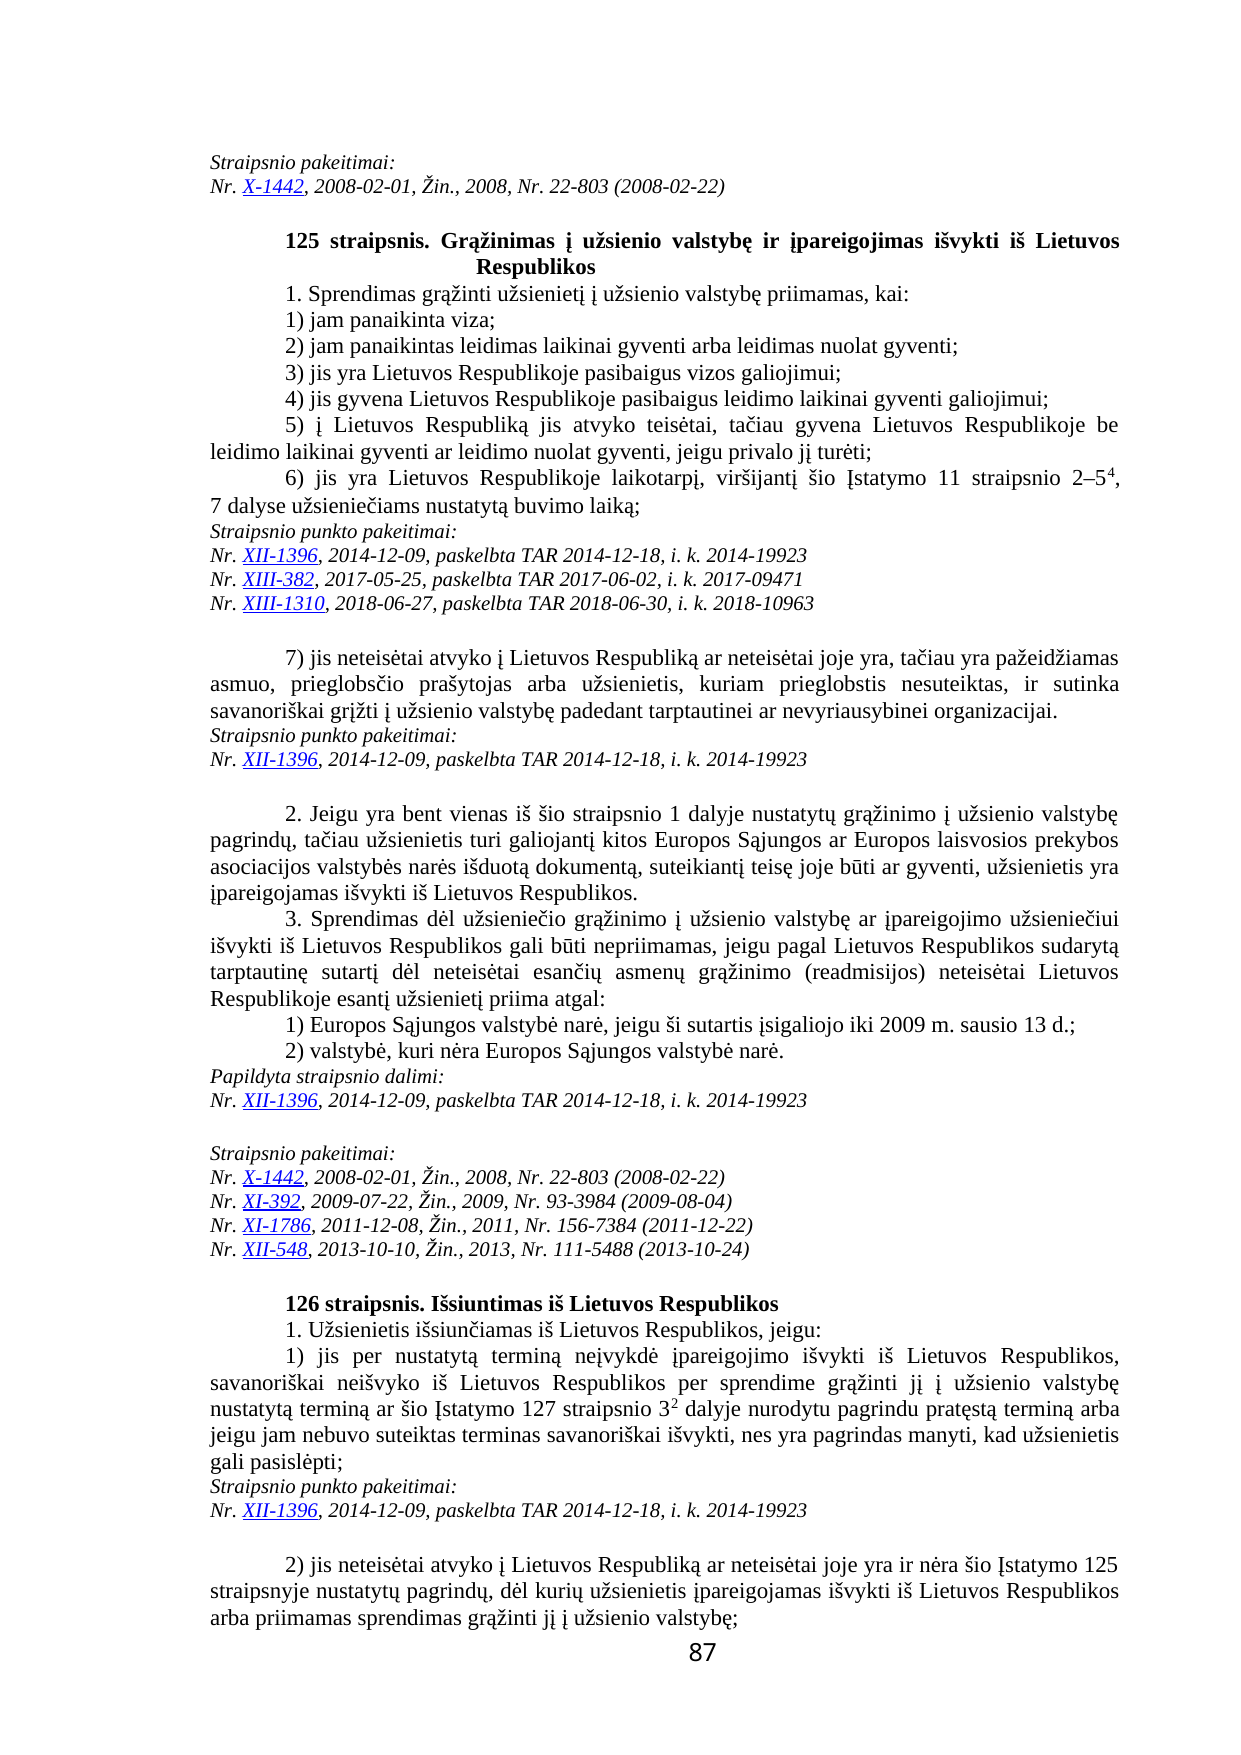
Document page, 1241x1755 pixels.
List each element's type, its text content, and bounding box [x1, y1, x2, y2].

text Straipsnio punkto pakeitimai: [210, 723, 1120, 747]
text Nr. XII-1396, 2014-12-09, paskelbta TAR 2014-12-18, i. k. 2014-19923 [210, 747, 1120, 771]
text 1) jam panaikinta viza; [210, 306, 1120, 332]
text 7) jis neteisėtai atvyko į Lietuvos Respubliką ar neteisėtai joje yra, tačiau yra pažeidžiamas asmuo, prieglobsčio prašytojas arba užsienietis, kuriam prieglobstis nesuteiktas, ir sutinka savanoriškai grįžti į užsienio valstybę padedant tarptautinei ar nevyriausybinei organizacijai. [210, 644, 1120, 723]
text Nr. X-1442, 2008-02-01, Žin., 2008, Nr. 22-803 (2008-02-22) [210, 174, 1120, 198]
text 1. Užsienietis išsiunčiamas iš Lietuvos Respublikos, jeigu: [210, 1316, 1120, 1342]
text Nr. XII-548, 2013-10-10, Žin., 2013, Nr. 111-5488 (2013-10-24) [210, 1237, 1120, 1261]
text 2) jam panaikintas leidimas laikinai gyventi arba leidimas nuolat gyventi; [210, 332, 1120, 359]
text 5) į Lietuvos Respubliką jis atvyko teisėtai, tačiau gyvena Lietuvos Respublikoje be leidimo laikinai gyventi ar leidimo nuolat gyventi, jeigu privalo jį turėti; [210, 411, 1120, 464]
text Nr. X-1442, 2008-02-01, Žin., 2008, Nr. 22-803 (2008-02-22) [210, 1164, 1120, 1189]
text 126 straipsnis. Išsiuntimas iš Lietuvos Respublikos [210, 1289, 1120, 1316]
text 3. Sprendimas dėl užsieniečio grąžinimo į užsienio valstybę ar įpareigojimo užsieniečiui išvykti iš Lietuvos Respublikos gali būti nepriimamas, jeigu pagal Lietuvos Respublikos sudarytą tarptautinę sutartį dėl neteisėtai esančių asmenų grąžinimo (readmisijos) neteisėtai Lietuvos Respublikoje esantį užsienietį priima atgal: [210, 906, 1120, 1011]
text Nr. XII-1396, 2014-12-09, paskelbta TAR 2014-12-18, i. k. 2014-19923 [210, 543, 1120, 567]
text 4) jis gyvena Lietuvos Respublikoje pasibaigus leidimo laikinai gyventi galiojimui; [210, 385, 1120, 411]
text 3) jis yra Lietuvos Respublikoje pasibaigus vizos galiojimui; [210, 359, 1120, 385]
text 2) valstybė, kuri nėra Europos Sąjungos valstybė narė. [210, 1037, 1120, 1064]
text Straipsnio pakeitimai: [210, 1141, 1120, 1164]
text 6) jis yra Lietuvos Respublikoje laikotarpį, viršijantį šio Įstatymo 11 straipsnio 2–54, 7 dalyse užsieniečiams nustatytą buvimo laiką; [210, 464, 1120, 519]
text 1. Sprendimas grąžinti užsienietį į užsienio valstybę priimamas, kai: [210, 279, 1120, 306]
text Nr. XIII-1310, 2018-06-27, paskelbta TAR 2018-06-30, i. k. 2018-10963 [210, 591, 1120, 615]
text Straipsnio pakeitimai: [210, 150, 1120, 174]
text 2. Jeigu yra bent vienas iš šio straipsnio 1 dalyje nustatytų grąžinimo į užsienio valstybę pagrindų, tačiau užsienietis turi galiojantį kitos Europos Sąjungos ar Europos laisvosios prekybos asociacijos valstybės narės išduotą dokumentą, suteikiantį teisę joje būti ar gyventi, užsienietis yra įpareigojamas išvykti iš Lietuvos Respublikos. [210, 800, 1120, 906]
text 1) jis per nustatytą terminą neįvykdė įpareigojimo išvykti iš Lietuvos Respublikos, savanoriškai neišvyko iš Lietuvos Respublikos per sprendime grąžinti jį į užsienio valstybę nustatytą terminą ar šio Įstatymo 127 straipsnio 32 dalyje nurodytu pagrindu pratęstą terminą arba jeigu jam nebuvo suteiktas terminas savanoriškai išvykti, nes yra pagrindas manyti, kad užsienietis gali pasislėpti; [210, 1342, 1120, 1474]
text Straipsnio punkto pakeitimai: [210, 1474, 1120, 1498]
text Nr. XII-1396, 2014-12-09, paskelbta TAR 2014-12-18, i. k. 2014-19923 [210, 1088, 1120, 1112]
text Nr. XIII-382, 2017-05-25, paskelbta TAR 2017-06-02, i. k. 2017-09471 [210, 567, 1120, 591]
text 2) jis neteisėtai atvyko į Lietuvos Respubliką ar neteisėtai joje yra ir nėra šio Įstatymo 125 straipsnyje nustatytų pagrindų, dėl kurių užsienietis įpareigojamas išvykti iš Lietuvos Respublikos arba priimamas sprendimas grąžinti jį į užsienio valstybę; [210, 1551, 1120, 1630]
text Nr. XI-1786, 2011-12-08, Žin., 2011, Nr. 156-7384 (2011-12-22) [210, 1213, 1120, 1237]
text 125 straipsnis. Grąžinimas į užsienio valstybę ir įpareigojimas išvykti iš Lietuvos Respublikos [285, 227, 1120, 279]
text Straipsnio punkto pakeitimai: [210, 519, 1120, 543]
text Nr. XII-1396, 2014-12-09, paskelbta TAR 2014-12-18, i. k. 2014-19923 [210, 1498, 1120, 1522]
text Papildyta straipsnio dalimi: [210, 1064, 1120, 1088]
text Nr. XI-392, 2009-07-22, Žin., 2009, Nr. 93-3984 (2009-08-04) [210, 1189, 1120, 1213]
text 1) Europos Sąjungos valstybė narė, jeigu ši sutartis įsigaliojo iki 2009 m. sausio 13 d.; [210, 1011, 1120, 1037]
